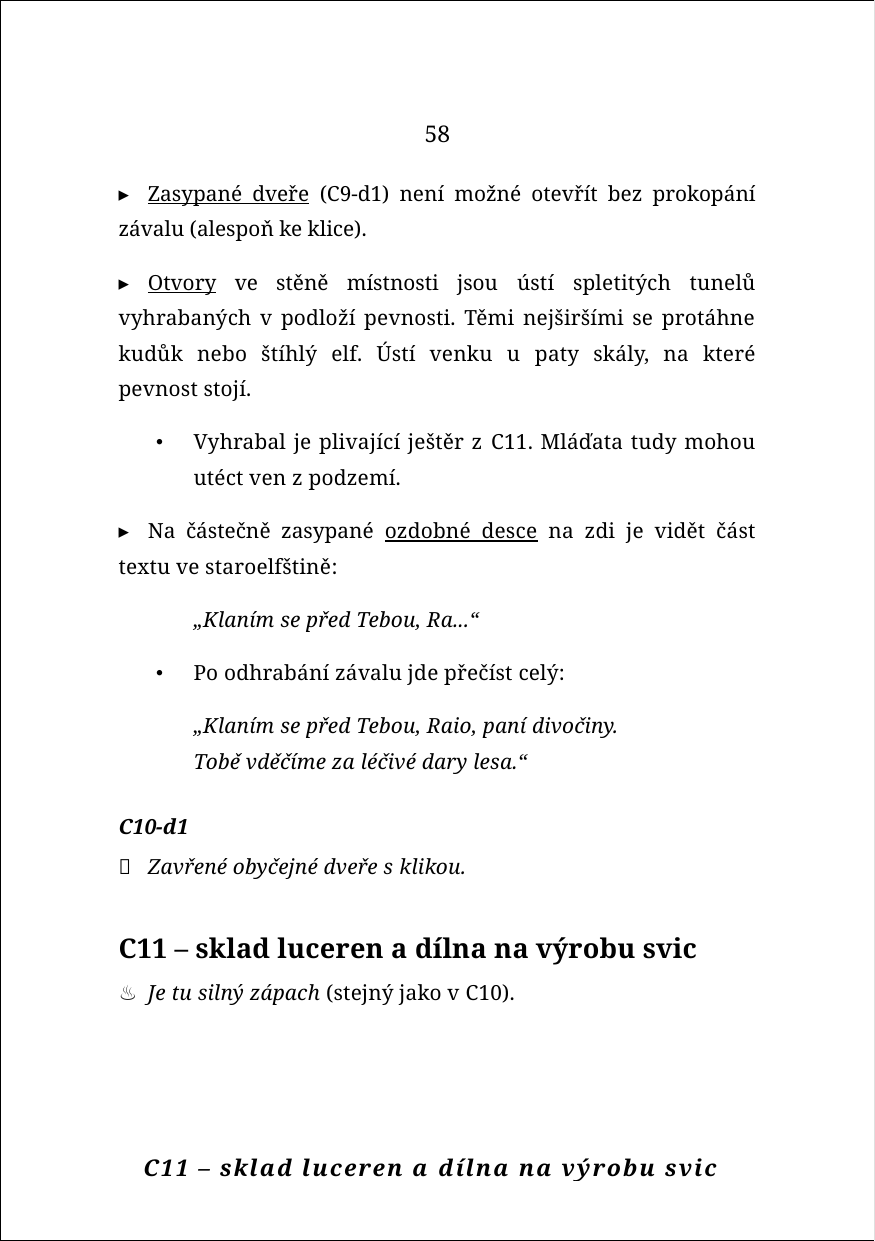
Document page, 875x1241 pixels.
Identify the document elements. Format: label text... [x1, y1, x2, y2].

text ▸ Na částečně zasypané ozdobné desce na zdi je vidět část textu ve staroelfštině: [118, 516, 756, 580]
text 🚪 Zavřené obyčejné dveře s⁠ klikou. [118, 852, 756, 881]
subtitle C10-d1 [118, 812, 756, 840]
text ▸ Zasypané dveře (C9-d1) není možné otevřít bez prokopání závalu (alespoň ke klice). [118, 179, 756, 243]
list Po odhrabání závalu jde přečíst celý: [156, 658, 756, 687]
list Vyhrabal je plivající ještěr z⁠ C11. Mláďata tudy mohou utéct ven z⁠ podzemí. [156, 427, 756, 491]
list „Klaním se před Tebou, Raio, paní divočiny. Tobě vděčíme za léčivé dary lesa.“ [156, 711, 756, 775]
subtitle C11 – sklad luceren a⁠ dílna na výrobu svic [118, 929, 756, 966]
list „Klaním se před Tebou, Ra...“ [156, 605, 756, 633]
text ▸ Otvory ve stěně místnosti jsou ústí spletitých tunelů vyhrabaných v⁠ podloží pevnosti. Těmi nejširšími se protáhne kudůk nebo štíhlý elf. Ústí venku u⁠ paty skály, na které pevnost stojí. [118, 268, 756, 403]
text ♨ Je tu silný zápach (stejný jako v⁠ C10). [118, 978, 756, 1006]
